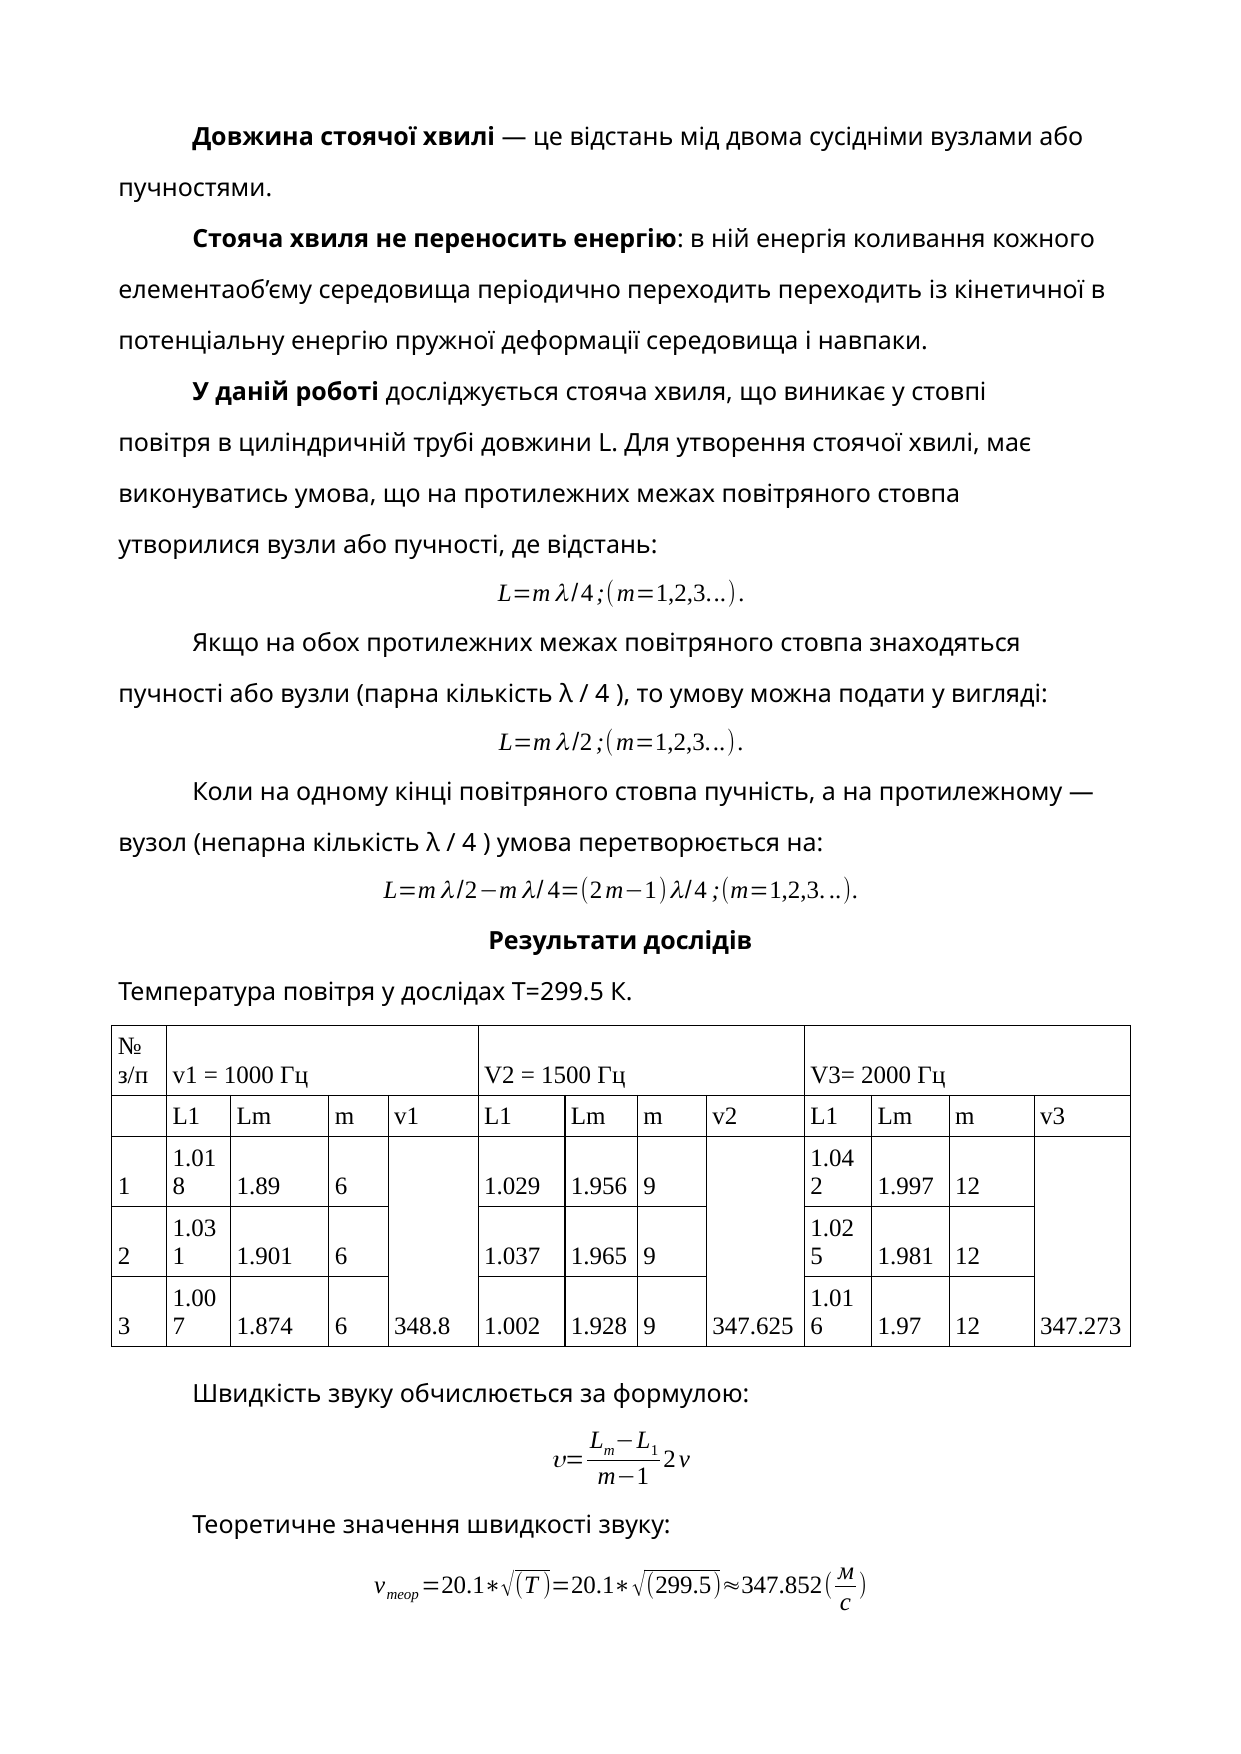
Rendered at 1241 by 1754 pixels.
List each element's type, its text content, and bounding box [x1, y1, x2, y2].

table_cell Lm [872, 1096, 949, 1136]
table_cell Lm [231, 1096, 328, 1136]
table_cell 6 [329, 1207, 388, 1276]
table_cell 1.97 [872, 1277, 949, 1346]
text повітря в циліндричній трубі довжини L. Для утворення стоячої хвилі, має [118, 424, 1122, 458]
text виконуватись умова, що на протилежних межах повітряного стовпа [118, 475, 1122, 509]
table_cell v3 [1035, 1096, 1130, 1136]
table_cell 1.031 [167, 1207, 230, 1276]
table_cell 12 [950, 1277, 1034, 1346]
table_header v1 = 1000 Гц [167, 1026, 478, 1095]
text Якщо на обох протилежних межах повітряного стовпа знаходяться пучності або вузли (парна кількість λ / 4 ), то умову можна подати у вигляді: [118, 624, 1122, 709]
table_cell 6 [329, 1277, 388, 1346]
table_cell 9 [638, 1277, 706, 1346]
text Коли на одному кінці повітряного стовпа пучність, а на протилежному — вузол (непарна кількість λ / 4 ) умова перетворюється на: [118, 773, 1122, 859]
table_cell 1.029 [479, 1137, 564, 1206]
table_cell 1.002 [479, 1277, 564, 1346]
table_cell 1.874 [231, 1277, 328, 1346]
table_cell L1 [167, 1096, 230, 1136]
table_header V3= 2000 Гц [805, 1026, 1130, 1095]
table_cell m [329, 1096, 388, 1136]
table_cell 1.007 [167, 1277, 230, 1346]
table_cell 12 [950, 1137, 1034, 1206]
table_cell 1 [112, 1137, 166, 1206]
text Швидкість звуку обчислюється за формулою: [118, 1376, 1122, 1410]
table_cell Lm [566, 1096, 637, 1136]
table_cell 12 [950, 1207, 1034, 1276]
table_cell 1.018 [167, 1137, 230, 1206]
text Температура повітря у дослідах T=299.5 К. [118, 974, 1122, 1008]
table_cell 348.8 [389, 1137, 478, 1346]
table_cell 1.042 [805, 1137, 871, 1206]
table_cell 1.901 [231, 1207, 328, 1276]
table_cell 9 [638, 1207, 706, 1276]
text Довжина стоячої хвилі — це відстань мід двома сусідніми вузлами або пучностями. [118, 118, 1122, 203]
table_cell m [638, 1096, 706, 1136]
table_cell 9 [638, 1137, 706, 1206]
text потенціальну енергію пружної деформації середовища і навпаки. [118, 322, 1122, 356]
text Стояча хвиля не переносить енергію: в ній енергія коливання кожного елементаоб’єму середовища періодично переходить переходить із кінетичної в [118, 220, 1122, 305]
table_cell L1 [479, 1096, 564, 1136]
table_cell m [950, 1096, 1034, 1136]
table_cell 347.273 [1035, 1137, 1130, 1346]
text Теоретичне значення швидкості звуку: [118, 1506, 1122, 1541]
table_cell L1 [805, 1096, 871, 1136]
table_cell 1.016 [805, 1277, 871, 1346]
table_cell [112, 1096, 166, 1136]
text Результати дослідів [118, 923, 1122, 957]
text утворилися вузли або пучності, де відстань: [118, 526, 1122, 561]
table_cell 1.981 [872, 1207, 949, 1276]
table_cell 347.625 [707, 1137, 804, 1346]
text У даній роботі досліджується стояча хвиля, що виникає у стовпі [118, 373, 1122, 407]
table_header № з/п [112, 1026, 166, 1095]
table_cell 1.965 [566, 1207, 637, 1276]
table_cell v1 [389, 1096, 478, 1136]
table_cell 1.037 [479, 1207, 564, 1276]
table_cell 1.997 [872, 1137, 949, 1206]
table_cell 6 [329, 1137, 388, 1206]
table_cell 2 [112, 1207, 166, 1276]
table_header V2 = 1500 Гц [479, 1026, 804, 1095]
table_cell v2 [707, 1096, 804, 1136]
table_cell 1.89 [231, 1137, 328, 1206]
table_cell 1.956 [566, 1137, 637, 1206]
table_cell 1.928 [566, 1277, 637, 1346]
table_cell 1.025 [805, 1207, 871, 1276]
table_cell 3 [112, 1277, 166, 1346]
